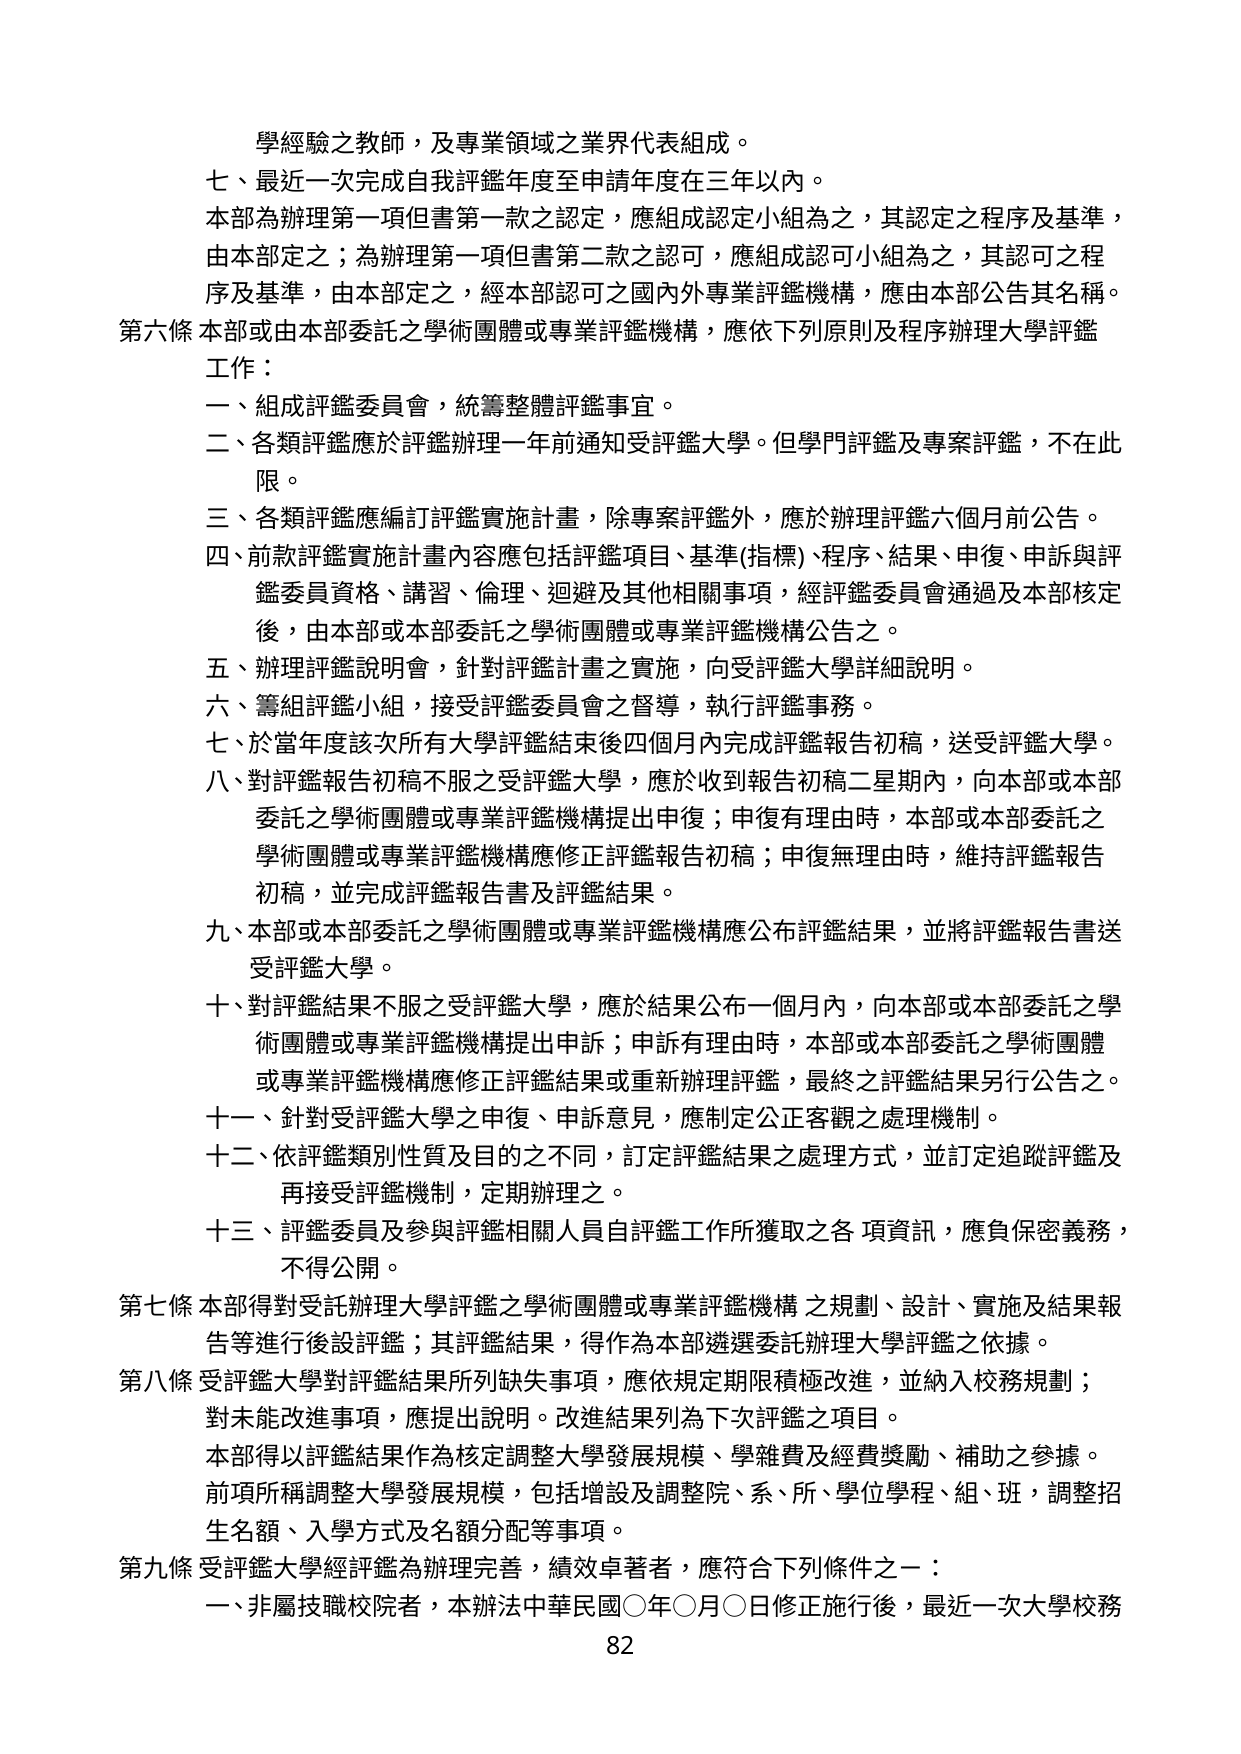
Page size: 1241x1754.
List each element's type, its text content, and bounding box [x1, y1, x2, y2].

text 四、前款評鑑實施計畫內容應包括評鑑項目、基準(指標)、程序、結果、申復、申訴與評鑑委員資格、講習、倫理、迴避及其他相關事項，經評鑑委員會通過及本部核定後，由本部或本部委託之學術團體或專業評鑑機構公告之。 [206, 535, 1122, 648]
text 三、各類評鑑應編訂評鑑實施計畫，除專案評鑑外，應於辦理評鑑六個月前公告。 [118, 498, 1122, 535]
text 六、籌組評鑑小組，接受評鑑委員會之督導，執行評鑑事務。 [118, 685, 1122, 723]
text 八、對評鑑報告初稿不服之受評鑑大學，應於收到報告初稿二星期內，向本部或本部委託之學術團體或專業評鑑機構提出申復；申復有理由時，本部或本部委託之學術團體或專業評鑑機構應修正評鑑報告初稿；申復無理由時，維持評鑑報告初稿，並完成評鑑報告書及評鑑結果。 [206, 760, 1122, 910]
text 本部為辦理第一項但書第一款之認定，應組成認定小組為之，其認定之程序及基準，由本部定之；為辦理第一項但書第二款之認可，應組成認可小組為之，其認可之程序及基準，由本部定之，經本部認可之國內外專業評鑑機構，應由本部公告其名稱。 [206, 198, 1122, 310]
text 一、組成評鑑委員會，統籌整體評鑑事宜。 [118, 385, 1122, 423]
text 二、各類評鑑應於評鑑辦理一年前通知受評鑑大學。但學門評鑑及專案評鑑，不在此限。 [206, 423, 1122, 498]
text 十三、評鑑委員及參與評鑑相關人員自評鑑工作所獲取之各 項資訊，應負保密義務，不得公開。 [206, 1210, 1122, 1285]
text 一、非屬技職校院者，本辦法中華民國○年○月○日修正施行後，最近一次大學校務 [206, 1585, 1122, 1623]
text 第九條 受評鑑大學經評鑑為辦理完善，績效卓著者，應符合下列條件之ㄧ： [118, 1548, 1122, 1585]
text 五、辦理評鑑說明會，針對評鑑計畫之實施，向受評鑑大學詳細說明。 [118, 648, 1122, 685]
text 九、本部或本部委託之學術團體或專業評鑑機構應公布評鑑結果，並將評鑑報告書送受評鑑大學。 [206, 910, 1122, 985]
text 十、對評鑑結果不服之受評鑑大學，應於結果公布一個月內，向本部或本部委託之學術團體或專業評鑑機構提出申訴；申訴有理由時，本部或本部委託之學術團體或專業評鑑機構應修正評鑑結果或重新辦理評鑑，最終之評鑑結果另行公告之。 [206, 985, 1122, 1098]
text 學經驗之教師，及專業領域之業界代表組成。 [206, 123, 1122, 160]
text 第八條 受評鑑大學對評鑑結果所列缺失事項，應依規定期限積極改進，並納入校務規劃；對未能改進事項，應提出說明。改進結果列為下次評鑑之項目。 [118, 1360, 1122, 1435]
text 本部得以評鑑結果作為核定調整大學發展規模、學雜費及經費獎勵、補助之參據。 [118, 1435, 1122, 1473]
text 第七條 本部得對受託辦理大學評鑑之學術團體或專業評鑑機構 之規劃、設計、實施及結果報告等進行後設評鑑；其評鑑結果，得作為本部遴選委託辦理大學評鑑之依據。 [118, 1285, 1122, 1360]
text 前項所稱調整大學發展規模，包括增設及調整院、系、所、學位學程、組、班，調整招生名額、入學方式及名額分配等事項。 [206, 1473, 1122, 1548]
text 十一、針對受評鑑大學之申復、申訴意見，應制定公正客觀之處理機制。 [206, 1098, 1122, 1135]
text 第六條 本部或由本部委託之學術團體或專業評鑑機構，應依下列原則及程序辦理大學評鑑工作： [118, 310, 1122, 385]
text 十二、依評鑑類別性質及目的之不同，訂定評鑑結果之處理方式，並訂定追蹤評鑑及再接受評鑑機制，定期辦理之。 [206, 1135, 1122, 1210]
text 七、於當年度該次所有大學評鑑結束後四個月內完成評鑑報告初稿，送受評鑑大學。 [118, 723, 1122, 760]
text 七、最近一次完成自我評鑑年度至申請年度在三年以內。 [118, 160, 1122, 198]
